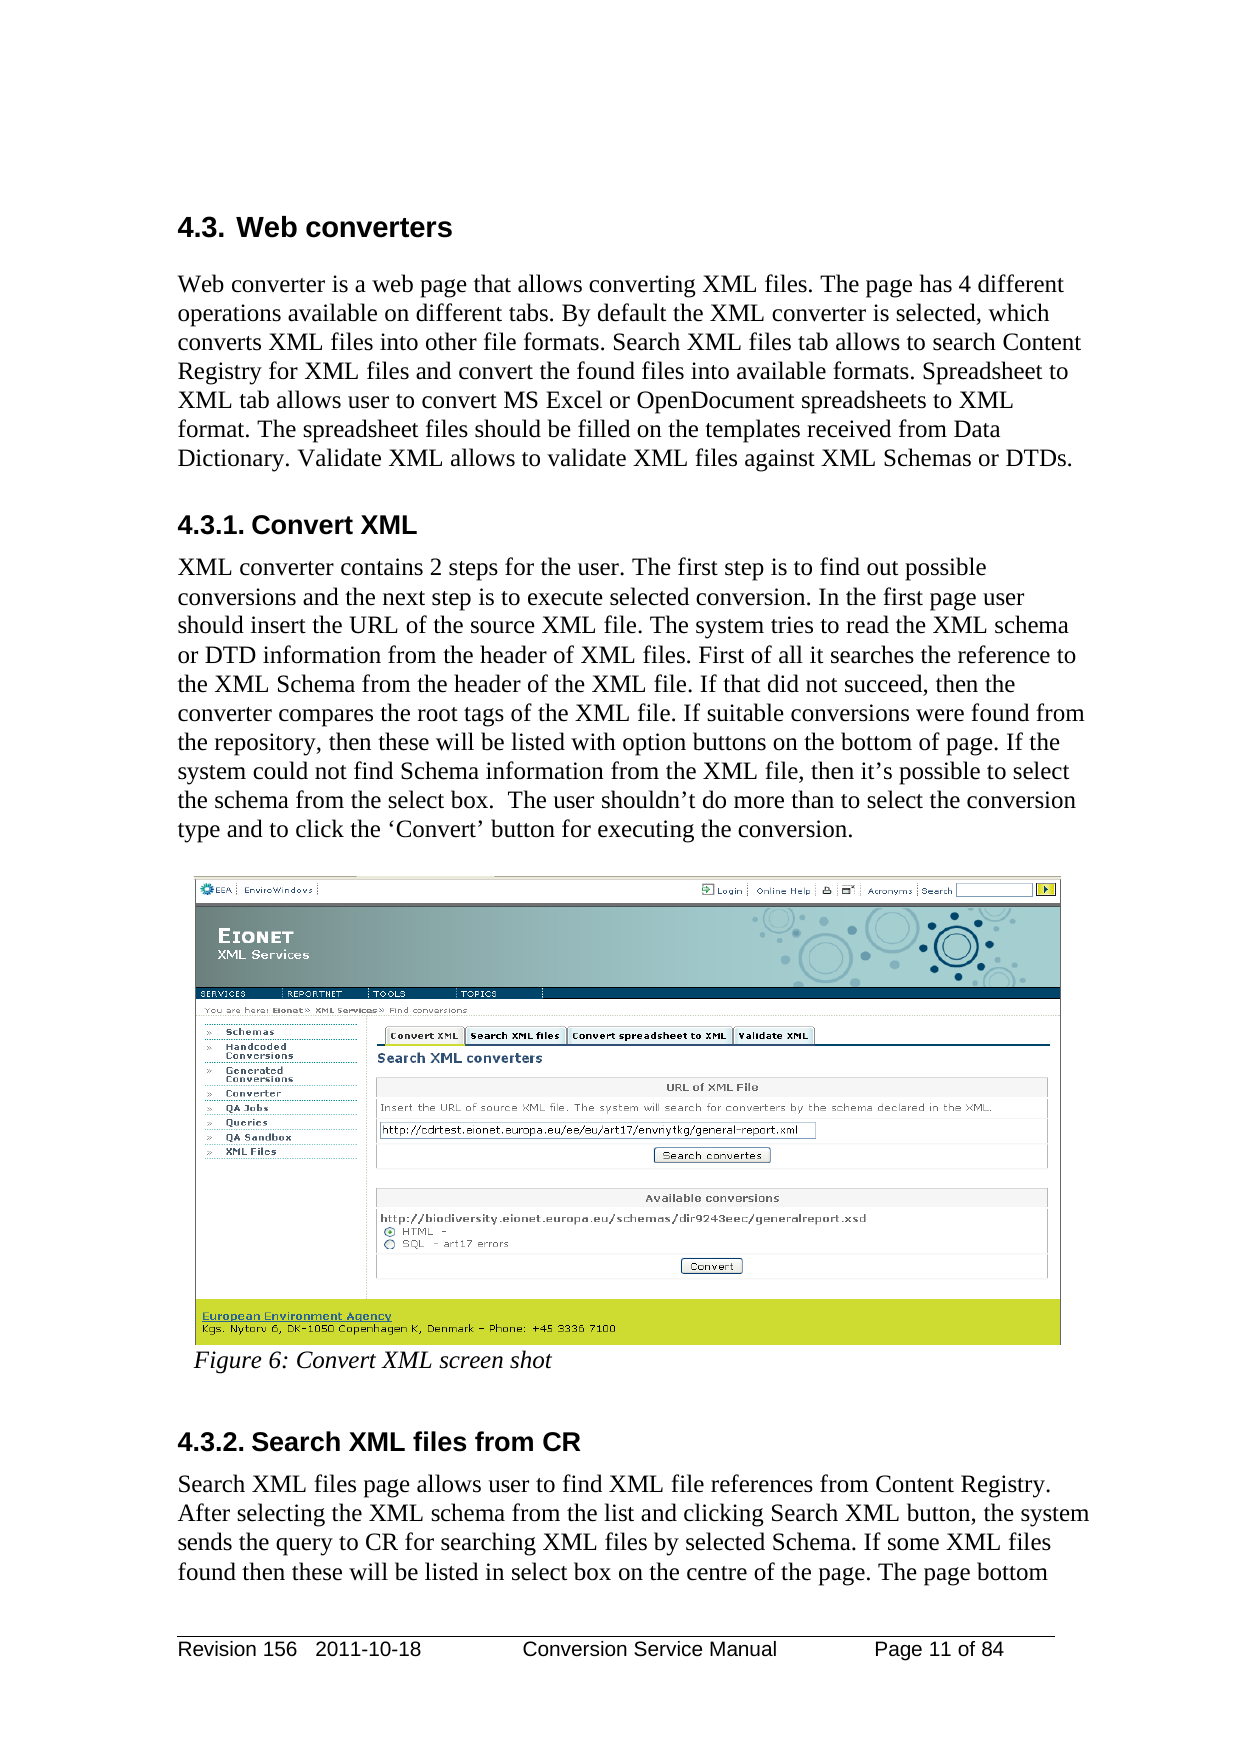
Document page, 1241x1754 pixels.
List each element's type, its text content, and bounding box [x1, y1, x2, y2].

subtitle Convert XML [177, 509, 1092, 540]
subtitle Search XML files from CR [177, 1426, 1092, 1457]
text Web converter is a web page that allows converting XML files. The page has 4 different operations available on different tabs. By default the XML converter is selected, which converts XML files into other file formats. Search XML files tab allows to search Content Registry for XML files and convert the found files into available formats. Spreadsheet to XML tab allows user to convert MS Excel or OpenDocument spreadsheets to XML format. The spreadsheet files should be filled on the templates received from Data Dictionary. Validate XML allows to validate XML files against XML Schemas or DTDs. [177, 268, 1092, 472]
text XML converter contains 2 steps for the user. The first step is to find out possible conversions and the next step is to execute selected conversion. In the first page user should insert the URL of the source XML file. The system tries to read the XML schema or DTD information from the header of XML files. First of all it searches the reference to the XML Schema from the header of the XML file. If that did not succeed, then the converter compares the root tags of the XML file. If suitable conversions were found from the repository, then these will be listed with option buttons on the bottom of page. If the system could not find Schema information from the XML file, then it’s possible to select the schema from the select box. The user shouldn’t do more than to select the conversion type and to click the ‘Convert’ button for executing the conversion. [177, 552, 1092, 843]
text Figure 6: Convert XML screen shot [194, 1346, 1061, 1374]
text Search XML files page allows user to find XML file references from Content Registry. After selecting the XML schema from the list and clicking Search XML button, the system sends the query to CR for searching XML files by selected Schema. If some XML files found then these will be listed in select box on the centre of the page. The page bottom [177, 1469, 1092, 1585]
subtitle Web converters [177, 210, 1092, 244]
